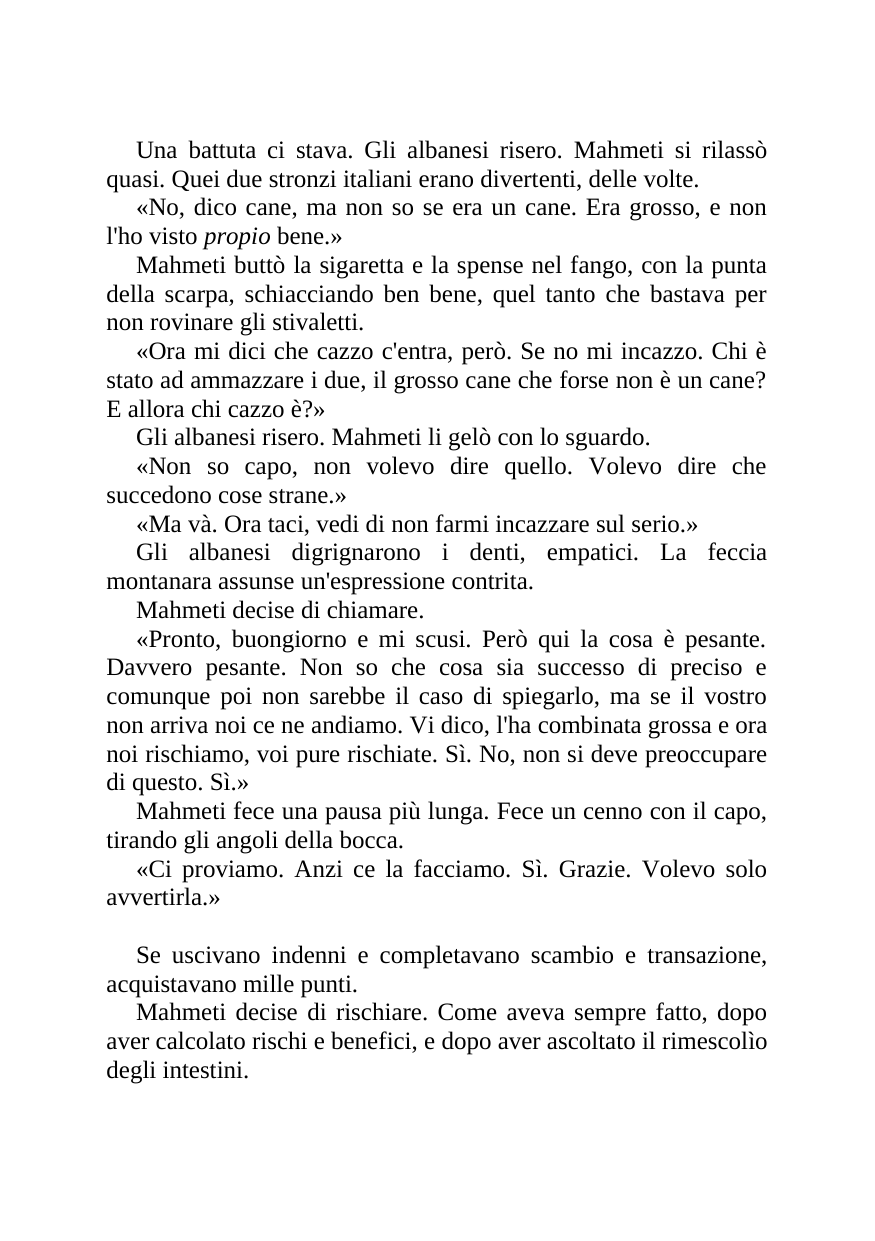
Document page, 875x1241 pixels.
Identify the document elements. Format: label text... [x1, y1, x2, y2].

text «Ma và. Ora taci, vedi di non farmi incazzare sul serio.» [106, 509, 768, 537]
text Mahmeti decise di rischiare. Come aveva sempre fatto, dopo aver calcolato rischi e benefici, e dopo aver ascoltato il rimescolìo degli intestini. [106, 997, 768, 1084]
text Mahmeti decise di chiamare. [106, 595, 768, 624]
text «Pronto, buongiorno e mi scusi. Però qui la cosa è pesante. Davvero pesante. Non so che cosa sia successo di preciso e comunque poi non sarebbe il caso di spiegarlo, ma se il vostro non arriva noi ce ne andiamo. Vi dico, l'ha combinata grossa e ora noi rischiamo, voi pure rischiate. Sì. No, non si deve preoccupare di questo. Sì.» [106, 624, 768, 796]
text Gli albanesi digrignarono i denti, empatici. La feccia montanara assunse un'espressione contrita. [106, 537, 768, 595]
text «Ci proviamo. Anzi ce la facciamo. Sì. Grazie. Volevo solo avvertirla.» [106, 854, 768, 911]
text «Non so capo, non volevo dire quello. Volevo dire che succedono cose strane.» [106, 451, 768, 509]
text Gli albanesi risero. Mahmeti li gelò con lo sguardo. [106, 422, 768, 451]
text «No, dico cane, ma non so se era un cane. Era grosso, e non l'ho visto propio bene.» [106, 192, 768, 250]
text Mahmeti buttò la sigaretta e la spense nel fango, con la punta della scarpa, schiacciando ben bene, quel tanto che bastava per non rovinare gli stivaletti. [106, 250, 768, 336]
text «Ora mi dici che cazzo c'entra, però. Se no mi incazzo. Chi è stato ad ammazzare i due, il grosso cane che forse non è un cane? E allora chi cazzo è?» [106, 336, 768, 422]
text Mahmeti fece una pausa più lunga. Fece un cenno con il capo, tirando gli angoli della bocca. [106, 796, 768, 854]
text Una battuta ci stava. Gli albanesi risero. Mahmeti si rilassò quasi. Quei due stronzi italiani erano divertenti, delle volte. [106, 135, 768, 192]
text Se uscivano indenni e completavano scambio e transazione, acquistavano mille punti. [106, 940, 768, 997]
